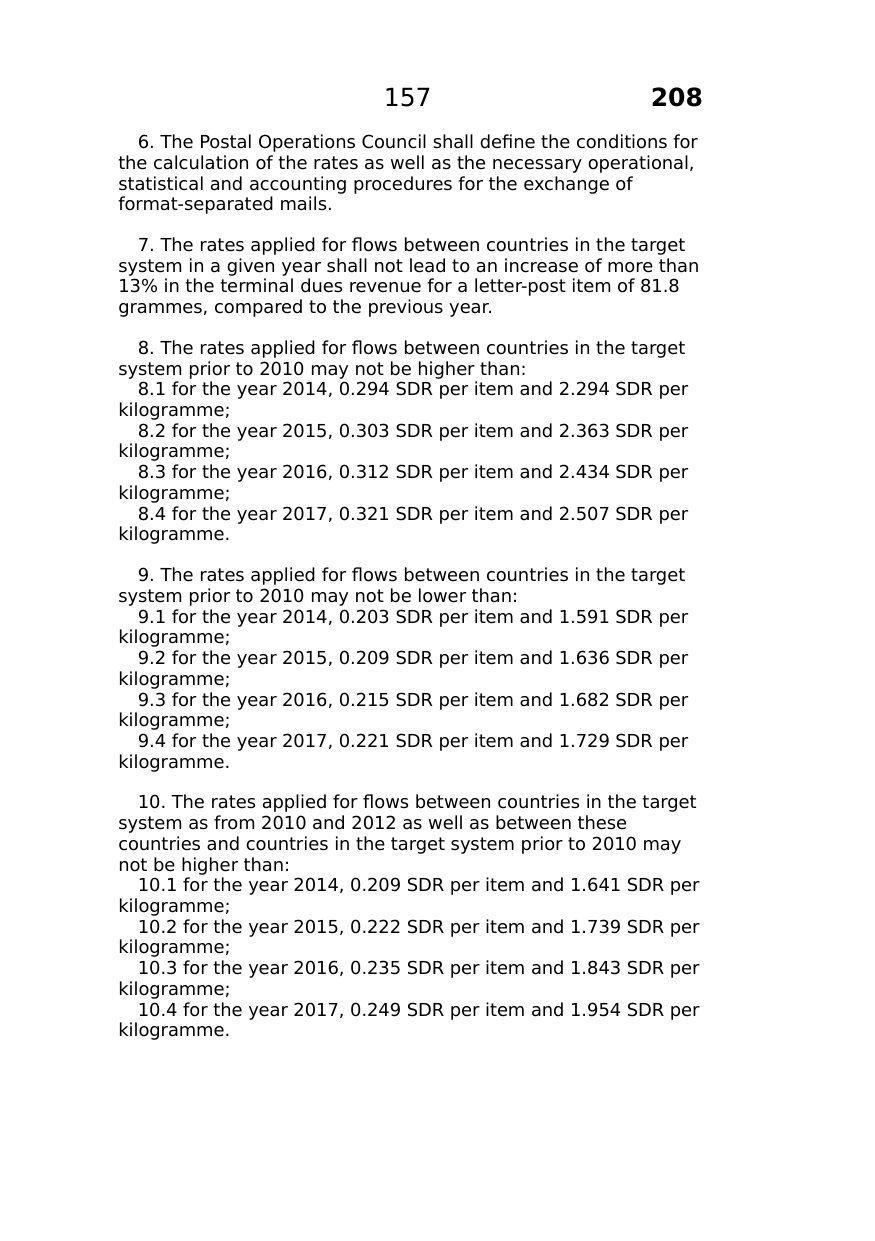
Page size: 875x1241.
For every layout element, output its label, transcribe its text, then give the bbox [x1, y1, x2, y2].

text 8.2 for the year 2015, 0.303 SDR per item and 2.363 SDR per kilogramme; [118, 421, 703, 462]
text 6. The Postal Operations Council shall define the conditions for the calculation of the rates as well as the necessary operational, statistical and accounting procedures for the exchange of format-separated mails. [118, 132, 703, 215]
text 10.3 for the year 2016, 0.235 SDR per item and 1.843 SDR per kilogramme; [118, 958, 703, 999]
text 9.3 for the year 2016, 0.215 SDR per item and 1.682 SDR per kilogramme; [118, 689, 703, 731]
text 8.3 for the year 2016, 0.312 SDR per item and 2.434 SDR per kilogramme; [118, 462, 703, 503]
text 9.4 for the year 2017, 0.221 SDR per item and 1.729 SDR per kilogramme. [118, 731, 703, 772]
text 8.1 for the year 2014, 0.294 SDR per item and 2.294 SDR per kilogramme; [118, 379, 703, 421]
text 7. The rates applied for flows between countries in the target system in a given year shall not lead to an increase of more than 13% in the terminal dues revenue for a letter-post item of 81.8 grammes, compared to the previous year. [118, 235, 703, 318]
text 8. The rates applied for flows between countries in the target system prior to 2010 may not be higher than: [118, 338, 703, 379]
text 9.2 for the year 2015, 0.209 SDR per item and 1.636 SDR per kilogramme; [118, 648, 703, 689]
text 9.1 for the year 2014, 0.203 SDR per item and 1.591 SDR per kilogramme; [118, 606, 703, 648]
text 9. The rates applied for flows between countries in the target system prior to 2010 may not be lower than: [118, 565, 703, 606]
text 10.1 for the year 2014, 0.209 SDR per item and 1.641 SDR per kilogramme; [118, 875, 703, 917]
text 10.4 for the year 2017, 0.249 SDR per item and 1.954 SDR per kilogramme. [118, 999, 703, 1041]
text 10.2 for the year 2015, 0.222 SDR per item and 1.739 SDR per kilogramme; [118, 917, 703, 958]
text 10. The rates applied for flows between countries in the target system as from 2010 and 2012 as well as between these countries and countries in the target system prior to 2010 may not be higher than: [118, 792, 703, 875]
text 8.4 for the year 2017, 0.321 SDR per item and 2.507 SDR per kilogramme. [118, 503, 703, 545]
